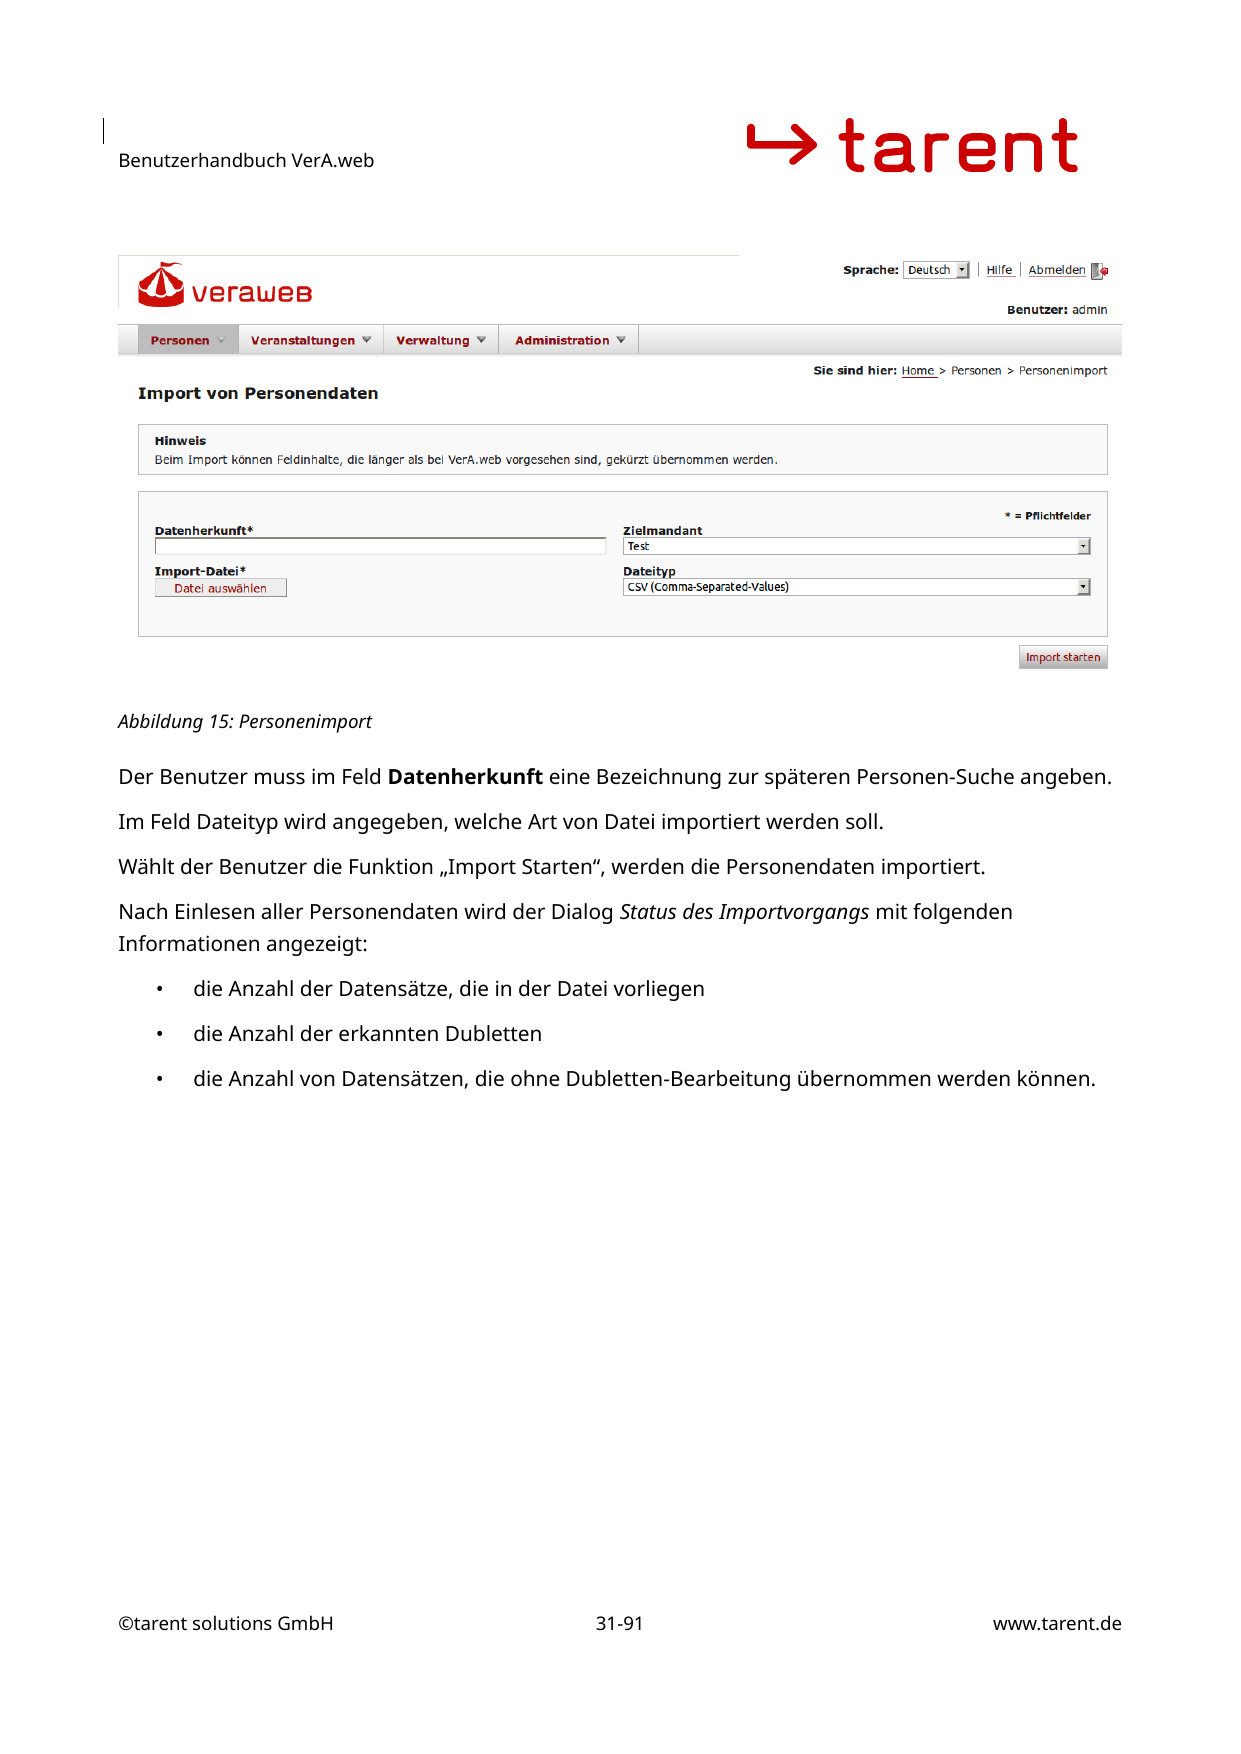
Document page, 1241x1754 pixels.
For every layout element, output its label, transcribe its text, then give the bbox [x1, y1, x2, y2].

picture [118, 255, 1122, 682]
text Abbildung 15: Personenimport [118, 682, 1122, 734]
text Im Feld Dateityp wird angegeben, welche Art von Datei importiert werden soll. [118, 807, 1122, 835]
list die Anzahl der Datensätze, die in der Datei vorliegen [156, 974, 1122, 1003]
list die Anzahl der erkannten Dubletten [156, 1019, 1122, 1048]
text Wählt der Benutzer die Funktion „Import Starten“, werden die Personendaten importiert. [118, 852, 1122, 880]
list die Anzahl von Datensätzen, die ohne Dubletten-Bearbeitung übernommen werden können. [156, 1064, 1122, 1093]
text [118, 232, 1122, 255]
text Der Benutzer muss im Feld Datenherkunft eine Bezeichnung zur späteren Personen-Suche angeben. [118, 734, 1122, 790]
text Nach Einlesen aller Personendaten wird der Dialog Status des Importvorgangs mit folgenden Informationen angezeigt: [118, 897, 1122, 958]
